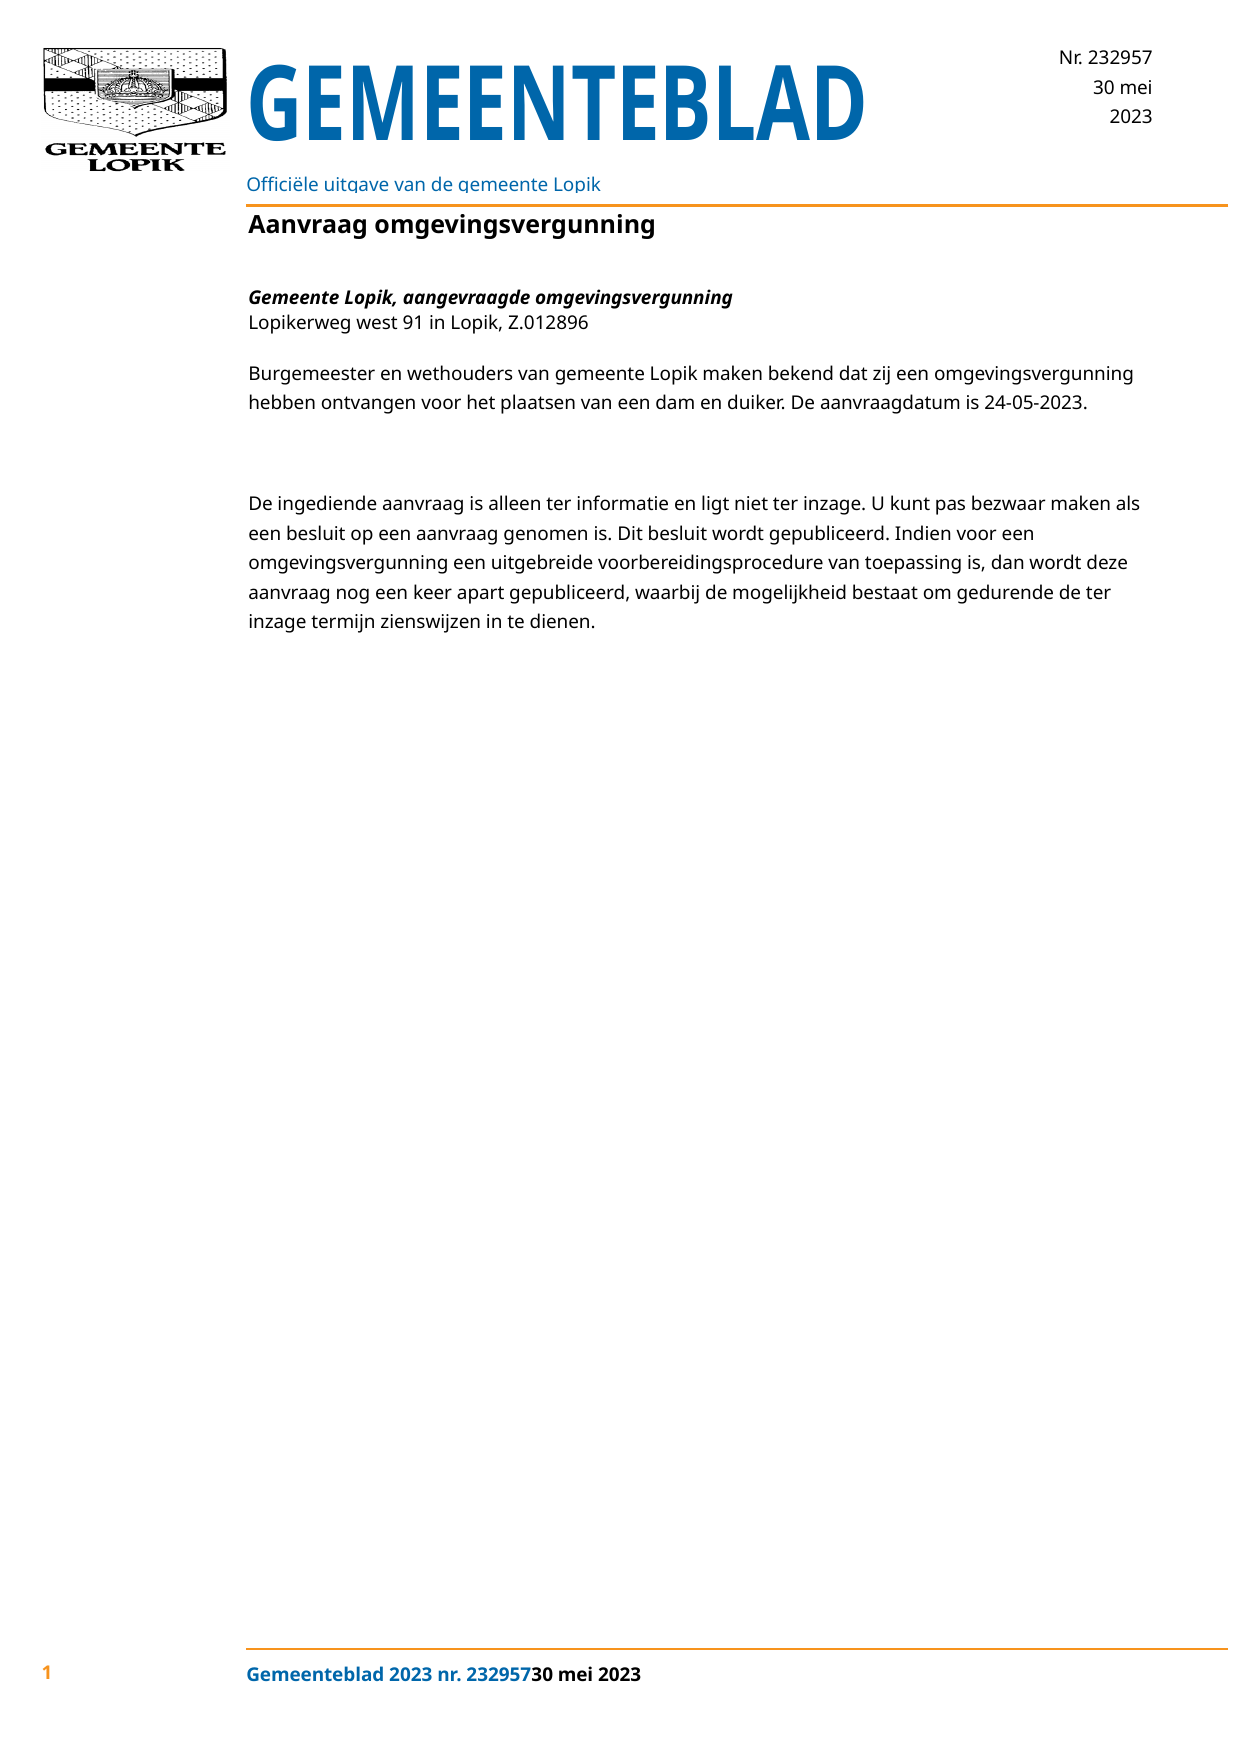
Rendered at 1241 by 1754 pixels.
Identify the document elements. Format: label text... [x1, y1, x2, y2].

picture [41, 47, 231, 172]
text Aanvraag omgevingsvergunning [248, 207, 1152, 241]
text De ingediende aanvraag is alleen ter informatie en ligt niet ter inzage. U kunt pas bezwaar maken als een besluit op een aanvraag genomen is. Dit besluit wordt gepubliceerd. Indien voor een omgevingsvergunning een uitgebreide voorbereidingsprocedure van toepassing is, dan wordt deze aanvraag nog een keer apart gepubliceerd, waarbij de mogelijkheid bestaat om gedurende de ter inzage termijn zienswijzen in te dienen. [248, 490, 1152, 634]
text Gemeente Lopik, aangevraagde omgevingsvergunning [248, 284, 1152, 309]
text Burgemeester en wethouders van gemeente Lopik maken bekend dat zij een omgevingsvergunning hebben ontvangen voor het plaatsen van een dam en duiker. De aanvraagdatum is 24-05-2023. [248, 360, 1152, 415]
text Lopikerweg west 91 in Lopik, Z.012896 [248, 309, 1152, 335]
